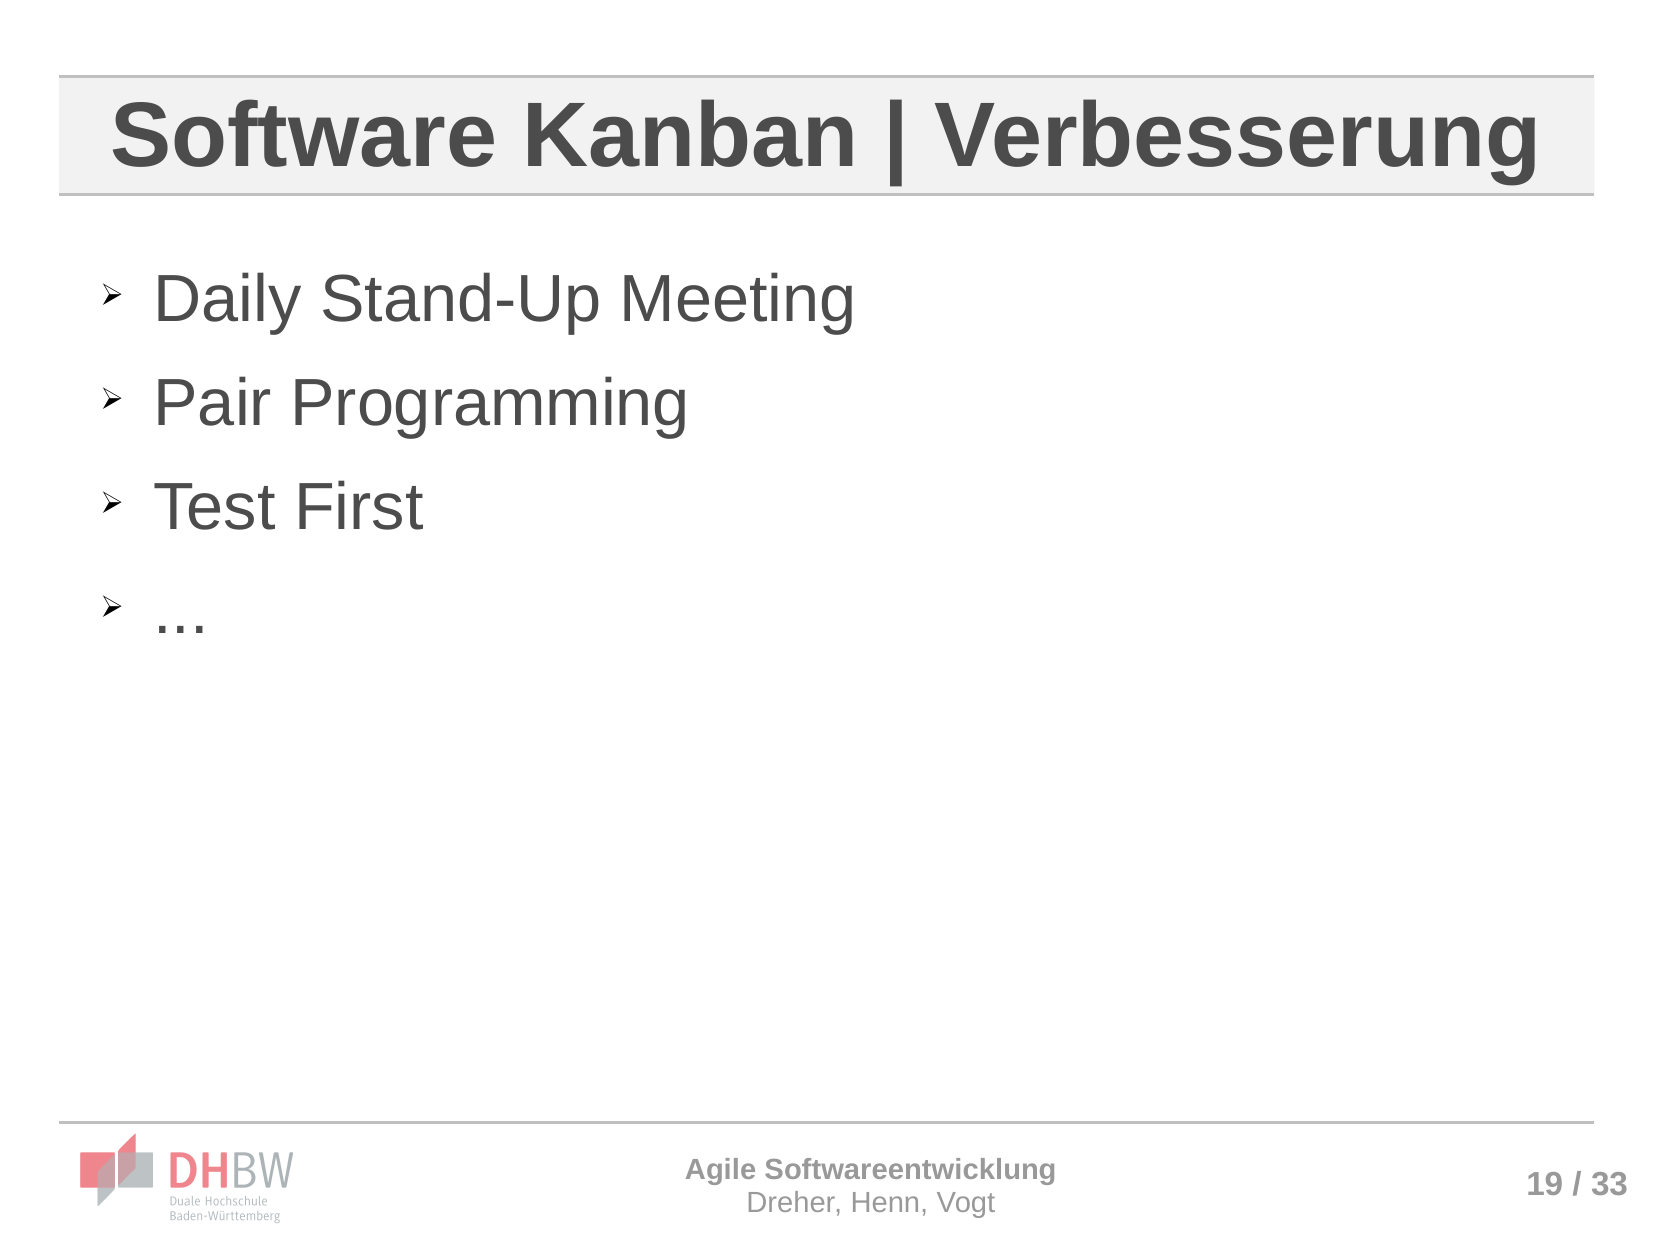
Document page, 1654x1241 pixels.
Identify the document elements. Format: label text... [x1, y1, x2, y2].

picture [78, 1133, 296, 1225]
title Software Kanban | Verbesserung [82, 31, 1571, 239]
list Daily Stand-Up Meeting Pair Programming Test First ... [82, 260, 1571, 1080]
